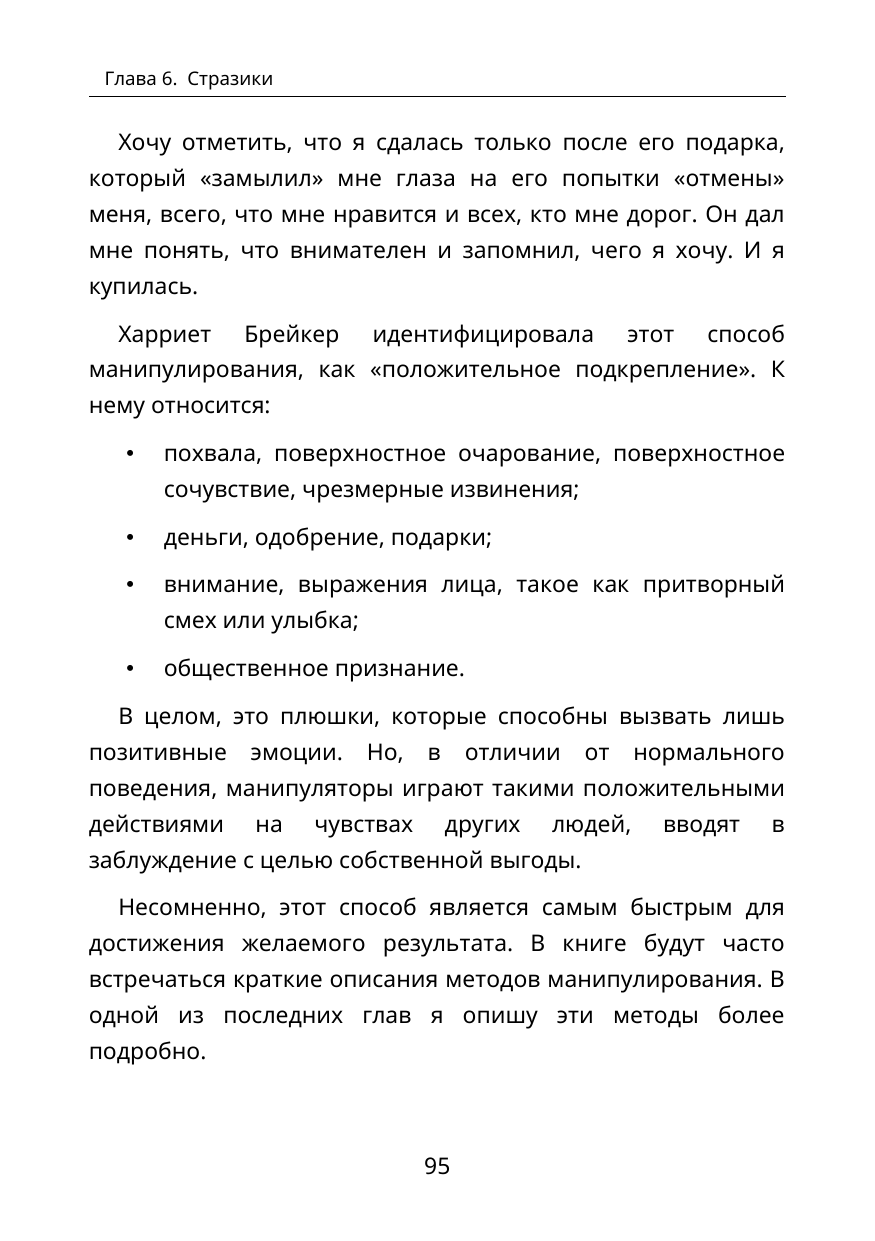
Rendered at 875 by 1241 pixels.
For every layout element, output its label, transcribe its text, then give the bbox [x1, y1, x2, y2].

text Харриет Брейкер идентифицировала этот способ манипулирования, как «положительное подкрепление». К нему относится: [88, 317, 786, 421]
list общественное признание. [126, 652, 786, 683]
list деньги, одобрение, подарки; [126, 521, 786, 552]
list внимание, выражения лица, такое как притворный смех или улыбка; [126, 568, 786, 636]
text В целом, это плюшки, которые способны вызвать лишь позитивные эмоции. Но, в отличии от нормального поведения, манипуляторы играют такими положительными действиями на чувствах других людей, вводят в заблуждение с целью собственной выгоды. [88, 700, 786, 875]
text Хочу отметить, что я сдалась только после его подарка, который «замылил» мне глаза на его попытки «отмены» меня, всего, что мне нравится и всех, кто мне дорог. Он дал мне понять, что внимателен и запомнил, чего я хочу. И я купилась. [88, 126, 786, 301]
list похвала, поверхностное очарование, поверхностное сочувствие, чрезмерные извинения; [126, 437, 786, 504]
text Несомненно, этот способ является самым быстрым для достижения желаемого результата. В книге будут часто встречаться краткие описания методов манипулирования. В одной из последних глав я опишу эти методы более подробно. [88, 891, 786, 1066]
